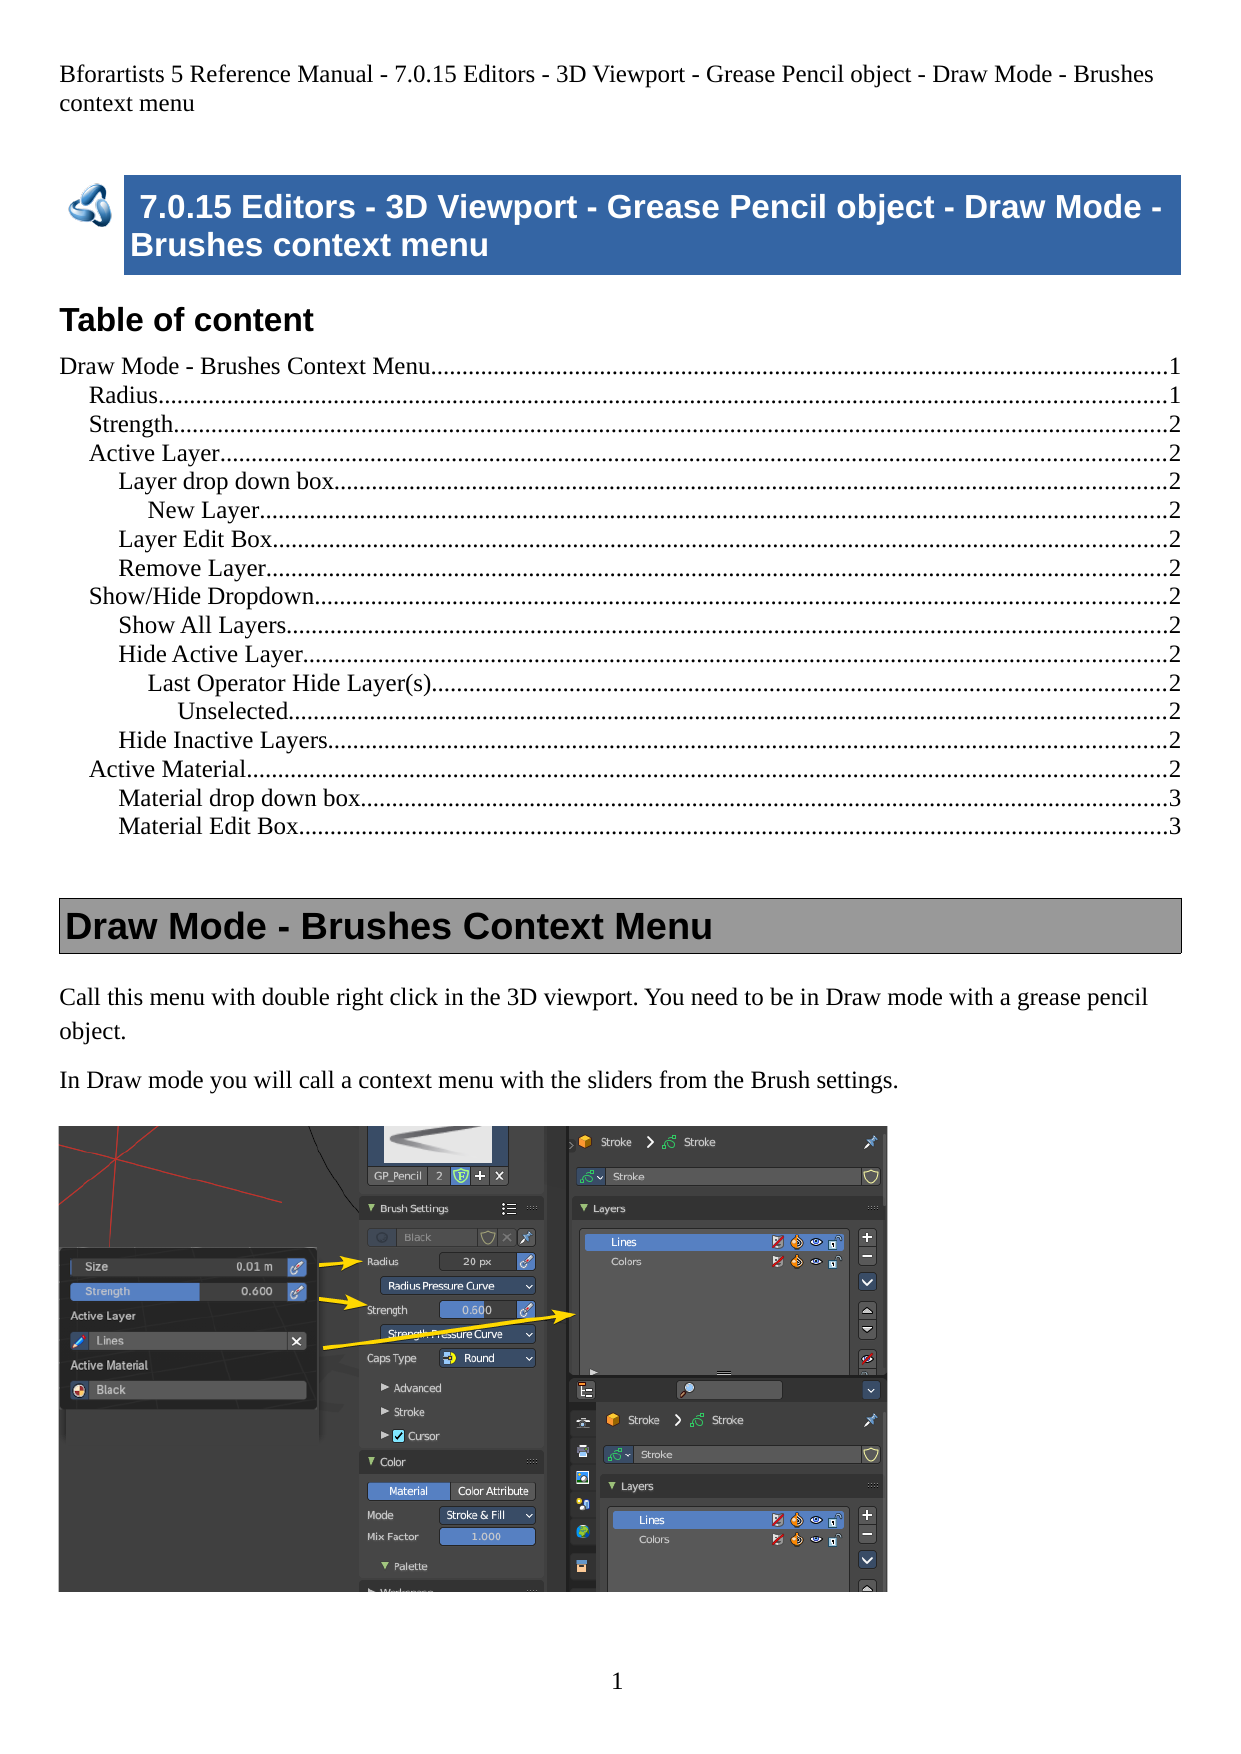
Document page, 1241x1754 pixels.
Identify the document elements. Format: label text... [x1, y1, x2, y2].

text Last Operator Hide Layer(s) 2 [147, 668, 1181, 696]
text Call this menu with double right click in the 3D viewport. You need to be in Draw mode with a grease pencil object. [59, 982, 1181, 1045]
text Layer Edit Box 2 [118, 524, 1181, 553]
subtitle Table of content [59, 300, 1181, 339]
text Active Layer 2 [88, 438, 1181, 466]
table_header 7.0.15 Editors - 3D Viewport - Grease Pencil object - Draw Mode - Brushes context menu [124, 175, 1181, 275]
text Active Material 2 [88, 754, 1181, 783]
table_header Draw Mode - Brushes Context Menu [60, 899, 1181, 953]
text Radius 1 [88, 380, 1181, 409]
text Layer drop down box 2 [118, 466, 1181, 495]
text Draw Mode - Brushes Context Menu 1 [59, 351, 1181, 380]
text Hide Active Layer 2 [118, 639, 1181, 668]
text In Draw mode you will call a context menu with the sliders from the Brush settings. [59, 1065, 1181, 1094]
text Hide Inactive Layers 2 [118, 725, 1181, 754]
picture [65, 180, 114, 230]
text New Layer 2 [147, 495, 1181, 524]
text Material drop down box 3 [118, 783, 1181, 811]
text Strength 2 [88, 409, 1181, 438]
text Unselected 2 [177, 696, 1181, 725]
text Material Edit Box 3 [118, 811, 1181, 840]
table_header [59, 175, 124, 275]
picture [58, 1126, 888, 1592]
text Remove Layer 2 [118, 553, 1181, 581]
text Show/Hide Dropdown 2 [88, 581, 1181, 610]
text Show All Layers 2 [118, 610, 1181, 639]
